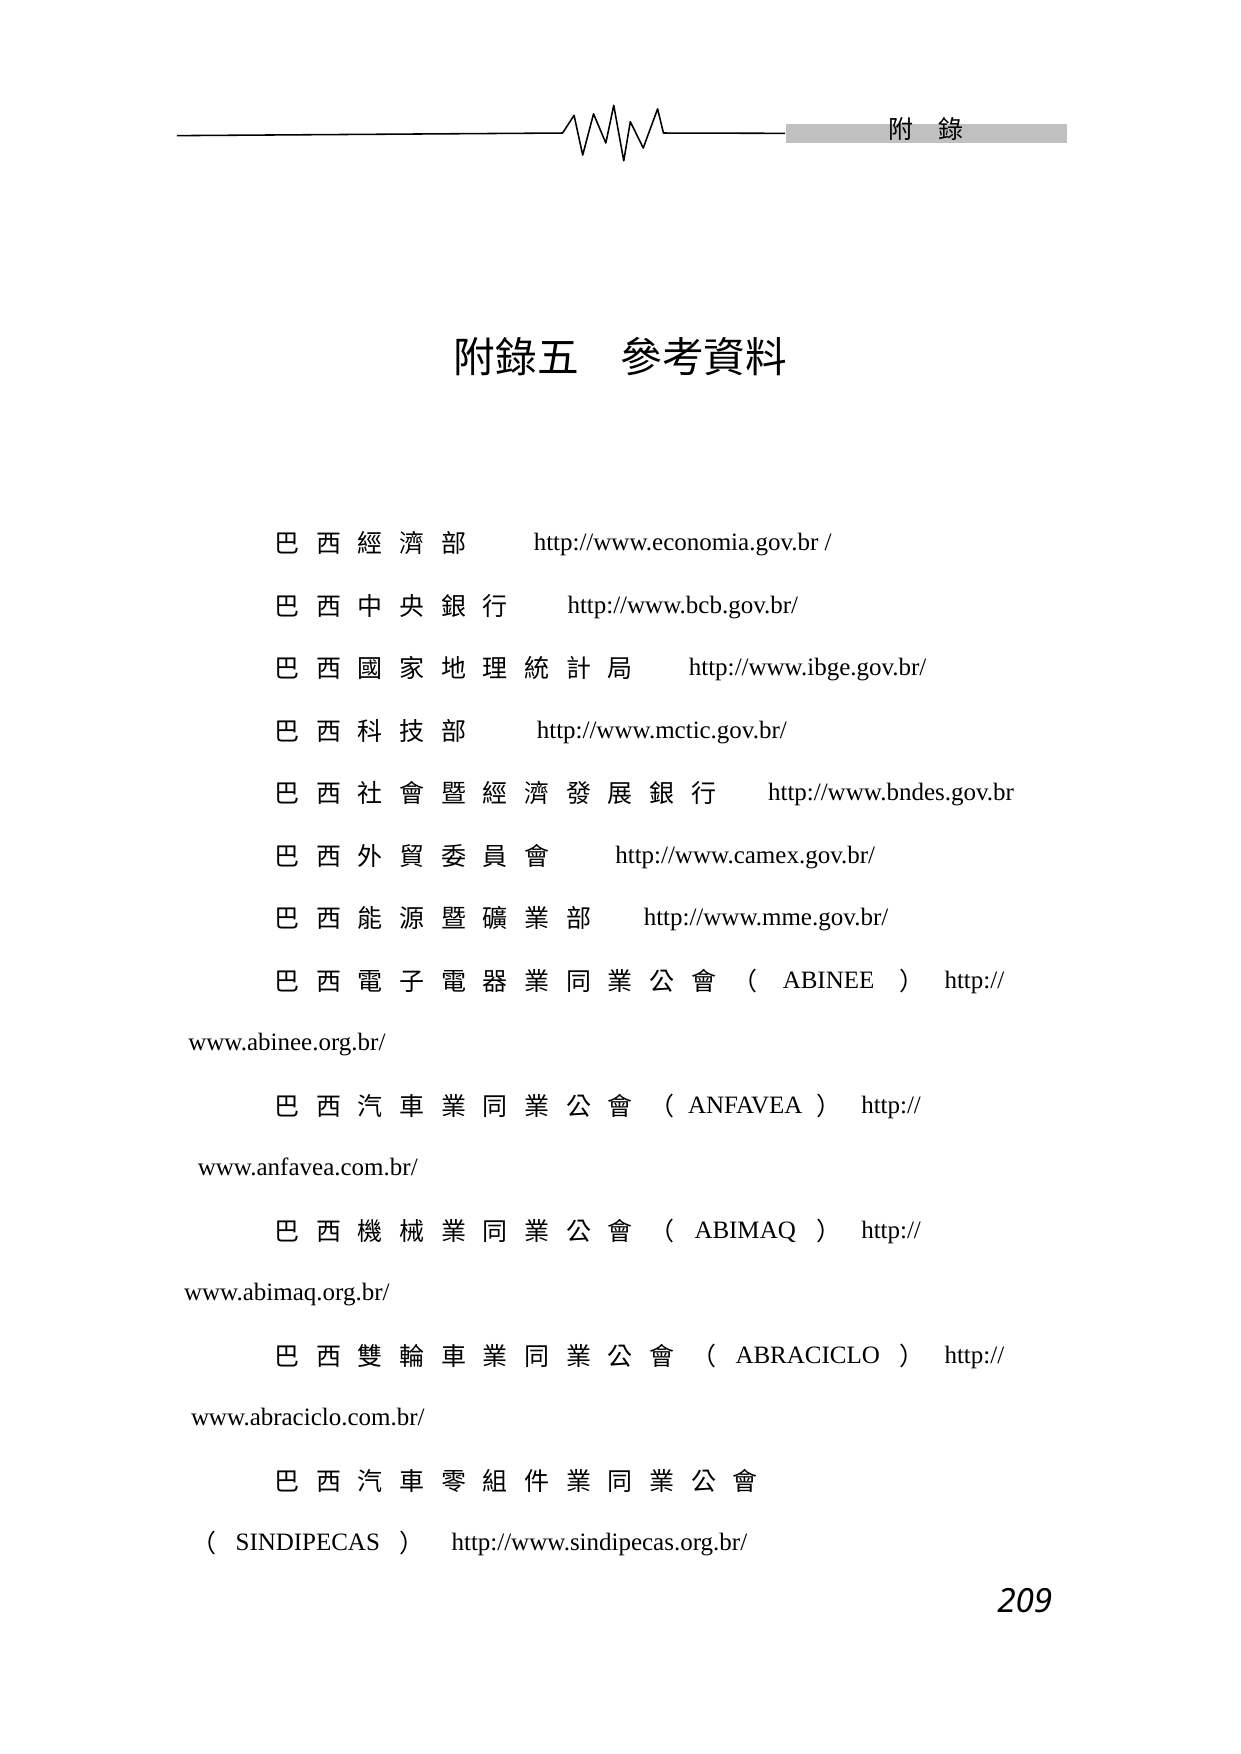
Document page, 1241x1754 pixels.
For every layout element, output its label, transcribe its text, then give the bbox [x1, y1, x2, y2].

text 巴西社會暨經濟發展銀行 http://www.bndes.gov.br [183, 750, 1058, 813]
text 巴西雙輪車業同業公會（ABRACICLO）http://www.abraciclo.com.br/ [183, 1313, 1058, 1438]
text 巴西科技部 http://www.mctic.gov.br/ [183, 688, 1058, 750]
text 巴西外貿委員會 http://www.camex.gov.br/ [183, 813, 1058, 875]
text 巴西國家地理統計局 http://www.ibge.gov.br/ [183, 625, 1058, 688]
text 巴西汽車業同業公會（ANFAVEA）http://www.anfavea.com.br/ [183, 1063, 1058, 1188]
text 巴西機械業同業公會（ABIMAQ）http://www.abimaq.org.br/ [183, 1188, 1058, 1313]
text 巴西經濟部 http://www.economia.gov.br / [183, 500, 1058, 563]
text 附錄五 參考資料 [183, 313, 1058, 375]
text 巴西中央銀行 http://www.bcb.gov.br/ [183, 563, 1058, 625]
text 巴西能源暨礦業部 http://www.mme.gov.br/ [183, 875, 1058, 938]
text 巴西電子電器業同業公會（ABINEE）http://www.abinee.org.br/ [183, 938, 1058, 1063]
text 巴西汽車零組件業同業公會（SINDIPECAS）http://www.sindipecas.org.br/ [183, 1438, 1058, 1563]
